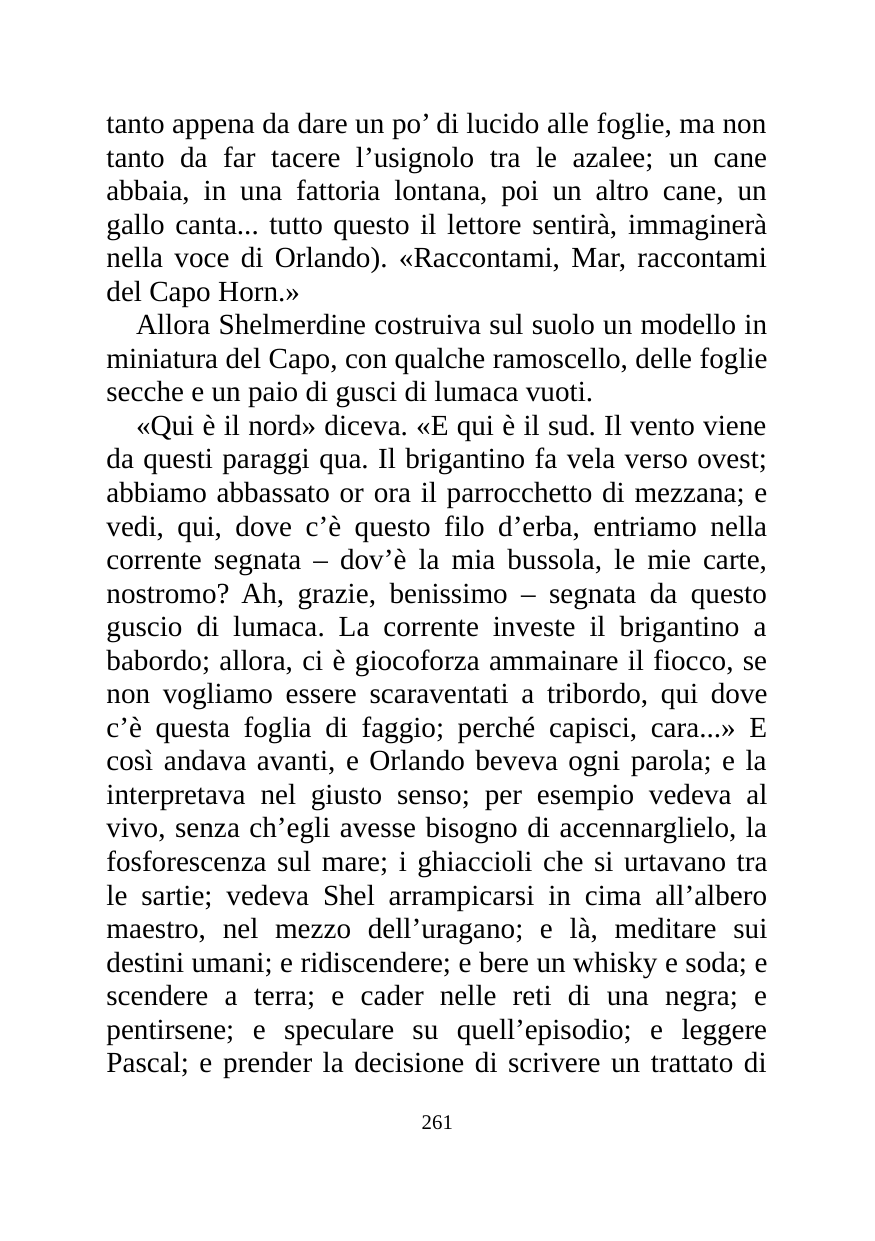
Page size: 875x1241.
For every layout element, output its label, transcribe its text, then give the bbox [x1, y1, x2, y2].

text «Qui è il nord» diceva. «E qui è il sud. Il vento viene da questi paraggi qua. Il brigantino fa vela verso ovest; abbiamo abbassato or ora il parrocchetto di mezzana; e vedi, qui, dove c’è questo filo d’erba, entriamo nella corrente segnata – dov’è la mia bussola, le mie carte, nostromo? Ah, grazie, benissimo – segnata da questo guscio di lumaca. La corrente investe il brigantino a babordo; allora, ci è giocoforza ammainare il fiocco, se non vogliamo essere scaraventati a tribordo, qui dove c’è questa foglia di faggio; perché capisci, cara...» E così andava avanti, e Orlando beveva ogni parola; e la interpretava nel giusto senso; per esempio vedeva al vivo, senza ch’egli avesse bisogno di accennarglielo, la fosforescenza sul mare; i ghiaccioli che si urtavano tra le sartie; vedeva Shel arrampicarsi in cima all’albero maestro, nel mezzo dell’uragano; e là, meditare sui destini umani; e ridiscendere; e bere un whisky e soda; e scendere a terra; e cader nelle reti di una negra; e pentirsene; e speculare su quell’episodio; e leggere Pascal; e prender la decisione di scrivere un trattato di [106, 408, 768, 1079]
text Allora Shelmerdine costruiva sul suolo un modello in miniatura del Capo, con qualche ramoscello, delle foglie secche e un paio di gusci di lumaca vuoti. [106, 307, 768, 408]
text tanto appena da dare un po’ di lucido alle foglie, ma non tanto da far tacere l’usignolo tra le azalee; un cane abbaia, in una fattoria lontana, poi un altro cane, un gallo canta... tutto questo il lettore sentirà, immaginerà nella voce di Orlando). «Raccontami, Mar, raccontami del Capo Horn.» [106, 106, 768, 307]
